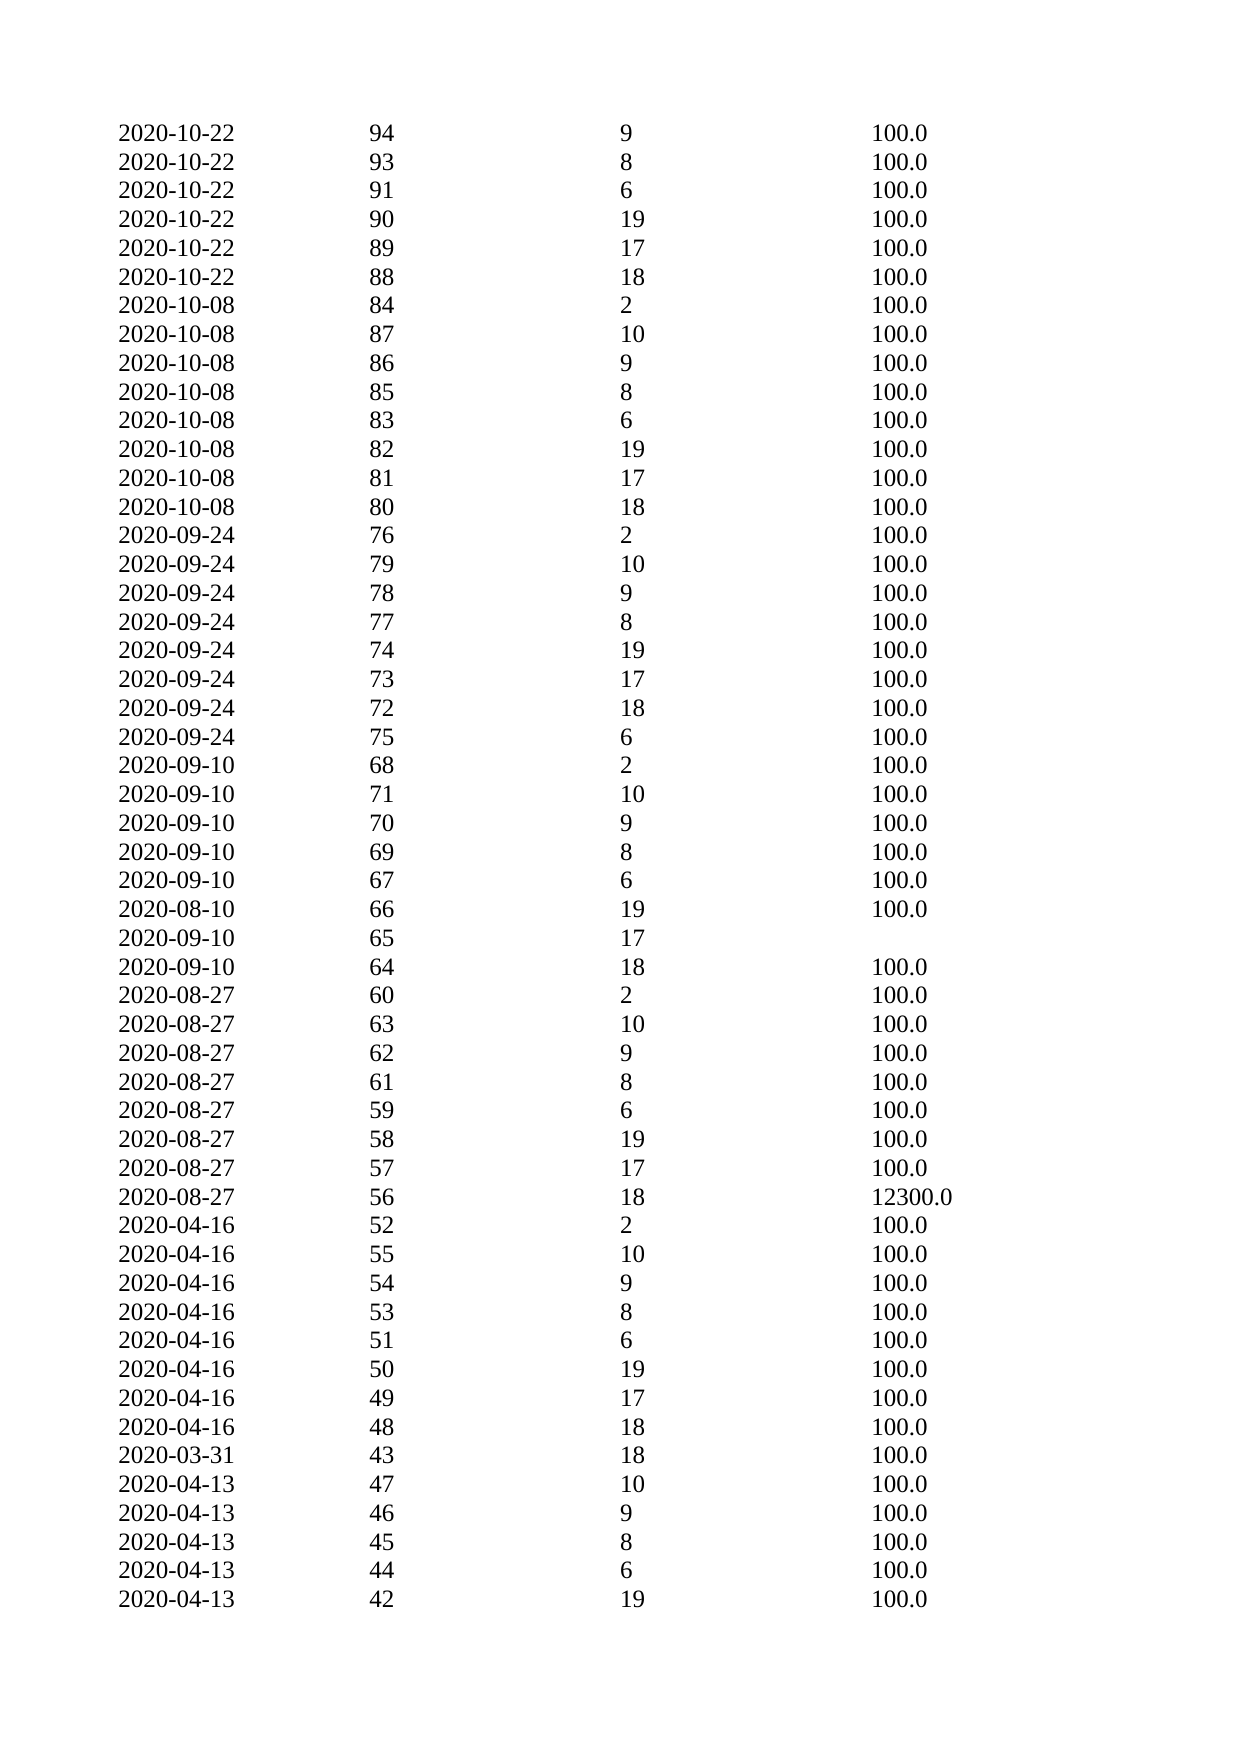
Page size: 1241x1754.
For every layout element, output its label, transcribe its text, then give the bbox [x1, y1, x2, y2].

table_cell 100.0 [871, 578, 1122, 607]
table_cell 55 [369, 1239, 620, 1268]
table_cell 18 [620, 262, 871, 291]
table_cell 53 [369, 1297, 620, 1326]
table_cell 2020-08-27 [118, 981, 369, 1009]
table_cell 2 [620, 291, 871, 319]
table_cell 2020-08-27 [118, 1153, 369, 1182]
table_cell 2020-03-31 [118, 1441, 369, 1469]
table_cell 100.0 [871, 693, 1122, 722]
table_cell 59 [369, 1096, 620, 1124]
table_cell 100.0 [871, 1441, 1122, 1469]
table_cell 100.0 [871, 722, 1122, 751]
table_cell 2 [620, 1211, 871, 1239]
table_cell 9 [620, 1268, 871, 1297]
table_cell 2020-08-27 [118, 1067, 369, 1096]
table_cell 2020-08-27 [118, 1009, 369, 1038]
table_cell 47 [369, 1469, 620, 1498]
table_cell 2020-04-13 [118, 1556, 369, 1584]
table_cell 2020-10-08 [118, 377, 369, 406]
table_cell 79 [369, 549, 620, 578]
table_cell 2020-09-10 [118, 837, 369, 866]
table_cell 2020-09-24 [118, 521, 369, 549]
table_cell 2020-10-08 [118, 492, 369, 521]
table_cell 100.0 [871, 1556, 1122, 1584]
table_cell 100.0 [871, 607, 1122, 636]
table_cell 2020-10-22 [118, 147, 369, 176]
table_cell 42 [369, 1584, 620, 1613]
table_cell 58 [369, 1124, 620, 1153]
table_cell 100.0 [871, 1211, 1122, 1239]
table_cell 2020-09-10 [118, 751, 369, 779]
table_cell 100.0 [871, 1009, 1122, 1038]
table_cell 100.0 [871, 1124, 1122, 1153]
table_cell 84 [369, 291, 620, 319]
table_cell 2020-09-10 [118, 952, 369, 981]
table_cell 10 [620, 1239, 871, 1268]
table_cell 9 [620, 808, 871, 837]
table_cell 2020-04-16 [118, 1297, 369, 1326]
table_cell 2020-04-16 [118, 1354, 369, 1383]
table_cell 54 [369, 1268, 620, 1297]
table_cell 2020-08-27 [118, 1182, 369, 1211]
table_cell 2020-10-22 [118, 233, 369, 262]
table_cell 6 [620, 1096, 871, 1124]
table_cell 10 [620, 779, 871, 808]
table_cell 2020-09-24 [118, 722, 369, 751]
table_cell 71 [369, 779, 620, 808]
table_cell 100.0 [871, 952, 1122, 981]
table_cell 2 [620, 981, 871, 1009]
table_cell 89 [369, 233, 620, 262]
table_cell 9 [620, 348, 871, 377]
table_cell 2020-09-24 [118, 607, 369, 636]
table_cell 2020-08-27 [118, 1096, 369, 1124]
table_cell 18 [620, 693, 871, 722]
table_cell 8 [620, 1067, 871, 1096]
table_cell 60 [369, 981, 620, 1009]
table_cell 2020-09-24 [118, 636, 369, 664]
table_cell 94 [369, 118, 620, 147]
table_cell 86 [369, 348, 620, 377]
table_cell 2020-09-10 [118, 866, 369, 894]
table_cell 17 [620, 1153, 871, 1182]
table_cell 2020-09-10 [118, 808, 369, 837]
table_cell 10 [620, 1009, 871, 1038]
table_cell 2020-10-22 [118, 118, 369, 147]
table_cell 100.0 [871, 348, 1122, 377]
table_cell 19 [620, 1584, 871, 1613]
table_cell 100.0 [871, 549, 1122, 578]
table_cell 2020-10-08 [118, 463, 369, 492]
table_cell 100.0 [871, 664, 1122, 693]
table_cell 90 [369, 204, 620, 233]
table_cell 2020-10-22 [118, 204, 369, 233]
table_cell 100.0 [871, 1153, 1122, 1182]
table_cell 100.0 [871, 434, 1122, 463]
table_cell 100.0 [871, 751, 1122, 779]
table_cell 6 [620, 866, 871, 894]
table_cell 6 [620, 722, 871, 751]
table_cell 2020-04-13 [118, 1469, 369, 1498]
table_cell 100.0 [871, 233, 1122, 262]
table_cell 69 [369, 837, 620, 866]
table_cell 2020-09-24 [118, 549, 369, 578]
table_cell 18 [620, 952, 871, 981]
table_cell 100.0 [871, 779, 1122, 808]
table_cell 78 [369, 578, 620, 607]
table_cell 8 [620, 377, 871, 406]
table_cell 46 [369, 1498, 620, 1527]
table_cell 100.0 [871, 406, 1122, 434]
table_cell 19 [620, 636, 871, 664]
table_cell 2 [620, 521, 871, 549]
table_cell 6 [620, 1326, 871, 1354]
table_cell 100.0 [871, 176, 1122, 204]
table_cell 9 [620, 1498, 871, 1527]
table_cell 10 [620, 319, 871, 348]
table_cell 100.0 [871, 1239, 1122, 1268]
table_cell 8 [620, 1297, 871, 1326]
table_cell 17 [620, 664, 871, 693]
table_cell 2020-10-08 [118, 348, 369, 377]
table_cell 2020-10-22 [118, 262, 369, 291]
table_cell 9 [620, 118, 871, 147]
table_cell 19 [620, 1354, 871, 1383]
table_cell [871, 923, 1122, 952]
table_cell 8 [620, 837, 871, 866]
table_cell 77 [369, 607, 620, 636]
table_cell 2020-09-10 [118, 923, 369, 952]
table_cell 100.0 [871, 1383, 1122, 1412]
table_cell 2020-10-08 [118, 291, 369, 319]
table_cell 100.0 [871, 866, 1122, 894]
table_cell 75 [369, 722, 620, 751]
table_cell 2020-10-22 [118, 176, 369, 204]
table_cell 64 [369, 952, 620, 981]
table_cell 2020-04-16 [118, 1268, 369, 1297]
table_cell 2020-10-08 [118, 319, 369, 348]
table_cell 2020-04-13 [118, 1498, 369, 1527]
table_cell 2020-04-16 [118, 1211, 369, 1239]
table_cell 45 [369, 1527, 620, 1556]
table_cell 100.0 [871, 837, 1122, 866]
table_cell 100.0 [871, 463, 1122, 492]
table_cell 100.0 [871, 319, 1122, 348]
table_cell 44 [369, 1556, 620, 1584]
table_cell 80 [369, 492, 620, 521]
table_cell 91 [369, 176, 620, 204]
table_cell 100.0 [871, 1584, 1122, 1613]
table_cell 82 [369, 434, 620, 463]
table_cell 43 [369, 1441, 620, 1469]
table_cell 61 [369, 1067, 620, 1096]
table_cell 100.0 [871, 204, 1122, 233]
table_cell 8 [620, 607, 871, 636]
table_cell 17 [620, 1383, 871, 1412]
table_cell 100.0 [871, 636, 1122, 664]
table_cell 2020-04-16 [118, 1326, 369, 1354]
table_cell 100.0 [871, 521, 1122, 549]
table_cell 67 [369, 866, 620, 894]
table_cell 100.0 [871, 894, 1122, 923]
table_cell 76 [369, 521, 620, 549]
table_cell 19 [620, 434, 871, 463]
table_cell 8 [620, 1527, 871, 1556]
table_cell 100.0 [871, 808, 1122, 837]
table_cell 2020-10-08 [118, 406, 369, 434]
table_cell 9 [620, 578, 871, 607]
table_cell 51 [369, 1326, 620, 1354]
table_cell 17 [620, 923, 871, 952]
table_cell 81 [369, 463, 620, 492]
table_cell 68 [369, 751, 620, 779]
table_cell 2020-08-27 [118, 1124, 369, 1153]
table_cell 18 [620, 492, 871, 521]
table_cell 6 [620, 406, 871, 434]
table_cell 2 [620, 751, 871, 779]
table_cell 100.0 [871, 1527, 1122, 1556]
table_cell 18 [620, 1182, 871, 1211]
table_cell 65 [369, 923, 620, 952]
table_cell 6 [620, 176, 871, 204]
table_cell 88 [369, 262, 620, 291]
table_cell 19 [620, 894, 871, 923]
table_cell 100.0 [871, 1038, 1122, 1067]
table_cell 2020-09-24 [118, 693, 369, 722]
table_cell 10 [620, 1469, 871, 1498]
table_cell 93 [369, 147, 620, 176]
table_cell 50 [369, 1354, 620, 1383]
table_cell 100.0 [871, 1498, 1122, 1527]
table_cell 73 [369, 664, 620, 693]
table_cell 83 [369, 406, 620, 434]
table_cell 18 [620, 1441, 871, 1469]
table_cell 100.0 [871, 1326, 1122, 1354]
table_cell 2020-04-16 [118, 1412, 369, 1441]
table_cell 100.0 [871, 1354, 1122, 1383]
table_cell 19 [620, 204, 871, 233]
table_cell 100.0 [871, 1412, 1122, 1441]
table_cell 9 [620, 1038, 871, 1067]
table_cell 2020-09-24 [118, 578, 369, 607]
table_cell 2020-10-08 [118, 434, 369, 463]
table_cell 70 [369, 808, 620, 837]
table_cell 49 [369, 1383, 620, 1412]
table_cell 100.0 [871, 291, 1122, 319]
table_cell 100.0 [871, 1469, 1122, 1498]
table_cell 72 [369, 693, 620, 722]
table_cell 2020-08-10 [118, 894, 369, 923]
table_cell 100.0 [871, 377, 1122, 406]
table_cell 17 [620, 233, 871, 262]
table_cell 2020-04-16 [118, 1383, 369, 1412]
table_cell 62 [369, 1038, 620, 1067]
table_cell 19 [620, 1124, 871, 1153]
table_cell 74 [369, 636, 620, 664]
table_cell 2020-08-27 [118, 1038, 369, 1067]
table_cell 100.0 [871, 981, 1122, 1009]
table_cell 57 [369, 1153, 620, 1182]
table_cell 100.0 [871, 262, 1122, 291]
table_cell 2020-09-24 [118, 664, 369, 693]
table_cell 56 [369, 1182, 620, 1211]
table_cell 100.0 [871, 1067, 1122, 1096]
table_cell 2020-09-10 [118, 779, 369, 808]
table_cell 52 [369, 1211, 620, 1239]
table_cell 66 [369, 894, 620, 923]
table_cell 6 [620, 1556, 871, 1584]
table_cell 18 [620, 1412, 871, 1441]
table_cell 100.0 [871, 1096, 1122, 1124]
table_cell 10 [620, 549, 871, 578]
table_cell 85 [369, 377, 620, 406]
table_cell 48 [369, 1412, 620, 1441]
table_cell 100.0 [871, 1268, 1122, 1297]
table_cell 2020-04-16 [118, 1239, 369, 1268]
table_cell 100.0 [871, 118, 1122, 147]
table_cell 63 [369, 1009, 620, 1038]
table_cell 17 [620, 463, 871, 492]
table_cell 100.0 [871, 1297, 1122, 1326]
table_cell 2020-04-13 [118, 1527, 369, 1556]
table_cell 12300.0 [871, 1182, 1122, 1211]
table_cell 87 [369, 319, 620, 348]
table_cell 100.0 [871, 492, 1122, 521]
table_cell 2020-04-13 [118, 1584, 369, 1613]
table_cell 100.0 [871, 147, 1122, 176]
table_cell 8 [620, 147, 871, 176]
